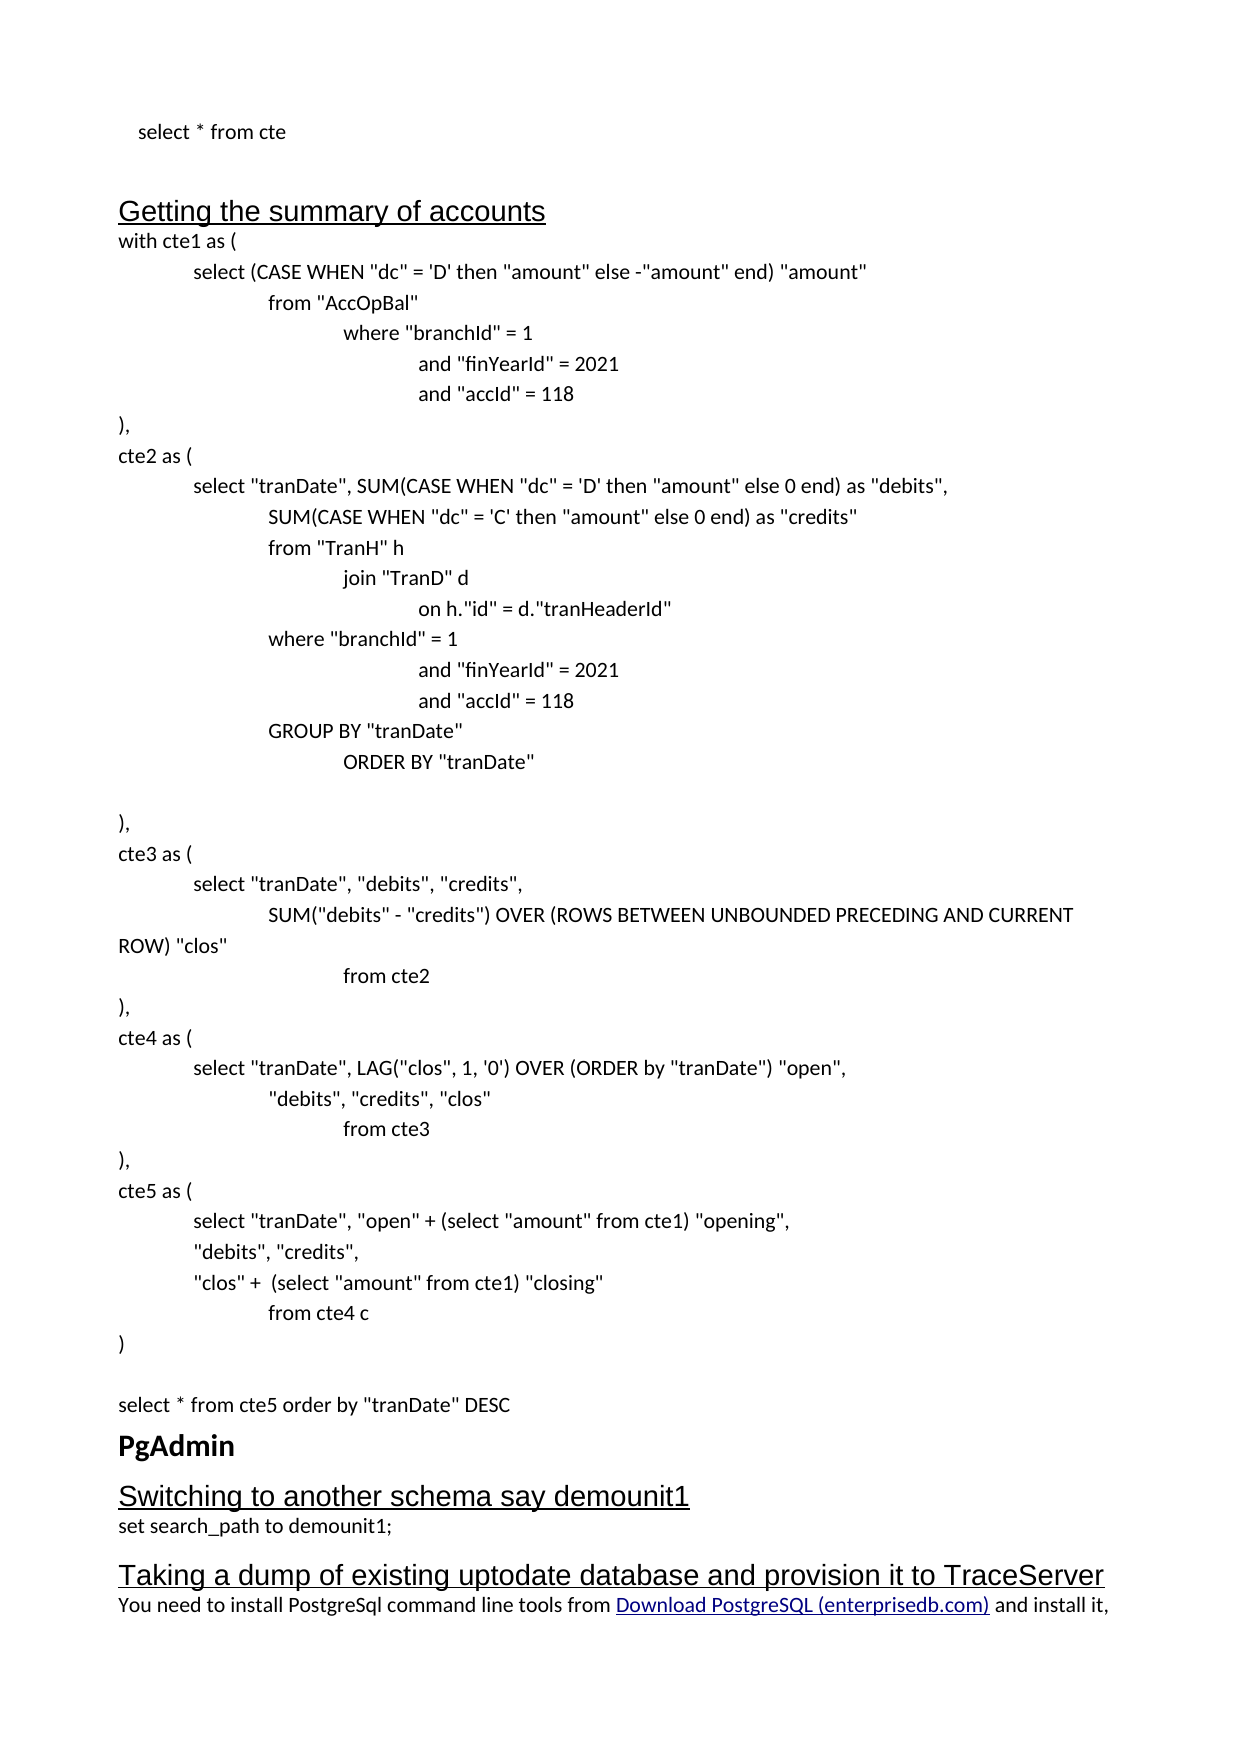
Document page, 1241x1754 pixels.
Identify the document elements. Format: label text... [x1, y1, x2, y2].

text select * from cte [118, 118, 1122, 145]
text You need to install PostgreSql command line tools from Download PostgreSQL (enterprisedb.com) and install it, [118, 1591, 1122, 1618]
text from cte2 [118, 962, 1122, 989]
text cte5 as ( [118, 1177, 1122, 1203]
text "debits", "credits", [118, 1238, 1122, 1265]
text from "TranH" h [118, 534, 1122, 560]
text from "AccOpBal" [118, 289, 1122, 315]
text "debits", "credits", "clos" [118, 1085, 1122, 1112]
subtitle Taking a dump of existing uptodate database and provision it to TraceServer [118, 1557, 1122, 1591]
text ), [118, 411, 1122, 438]
text and "accId" = 118 [118, 381, 1122, 407]
text select "tranDate", "debits", "credits", [118, 871, 1122, 897]
text cte3 as ( [118, 840, 1122, 867]
text and "finYearId" = 2021 [118, 350, 1122, 377]
text join "TranD" d [118, 564, 1122, 591]
text ORDER BY "tranDate" [118, 748, 1122, 775]
subtitle Getting the summary of accounts [118, 194, 1122, 227]
text ), [118, 809, 1122, 836]
text ) [118, 1330, 1122, 1357]
subtitle PgAdmin [118, 1426, 1122, 1464]
text GROUP BY "tranDate" [118, 717, 1122, 744]
text ), [118, 1146, 1122, 1173]
text ), [118, 993, 1122, 1020]
text select (CASE WHEN "dc" = 'D' then "amount" else -"amount" end) "amount" [118, 258, 1122, 285]
text select * from cte5 order by "tranDate" DESC [118, 1391, 1122, 1418]
text from cte3 [118, 1116, 1122, 1142]
text SUM(CASE WHEN "dc" = 'C' then "amount" else 0 end) as "credits" [118, 503, 1122, 530]
text where "branchId" = 1 [118, 626, 1122, 652]
text SUM("debits" - "credits") OVER (ROWS BETWEEN UNBOUNDED PRECEDING AND CURRENT ROW) "clos" [118, 901, 1122, 958]
text cte2 as ( [118, 442, 1122, 468]
text with cte1 as ( [118, 227, 1122, 254]
text set search_path to demounit1; [118, 1512, 1122, 1539]
text and "finYearId" = 2021 [118, 656, 1122, 683]
text cte4 as ( [118, 1024, 1122, 1050]
text from cte4 c [118, 1299, 1122, 1326]
subtitle Switching to another schema say demounit1 [118, 1479, 1122, 1512]
text select "tranDate", SUM(CASE WHEN "dc" = 'D' then "amount" else 0 end) as "debits", [118, 472, 1122, 499]
text "clos" + (select "amount" from cte1) "closing" [118, 1269, 1122, 1295]
text select "tranDate", "open" + (select "amount" from cte1) "opening", [118, 1207, 1122, 1234]
text select "tranDate", LAG("clos", 1, '0') OVER (ORDER by "tranDate") "open", [118, 1054, 1122, 1081]
text where "branchId" = 1 [118, 319, 1122, 346]
text and "accId" = 118 [118, 687, 1122, 713]
text on h."id" = d."tranHeaderId" [118, 595, 1122, 622]
